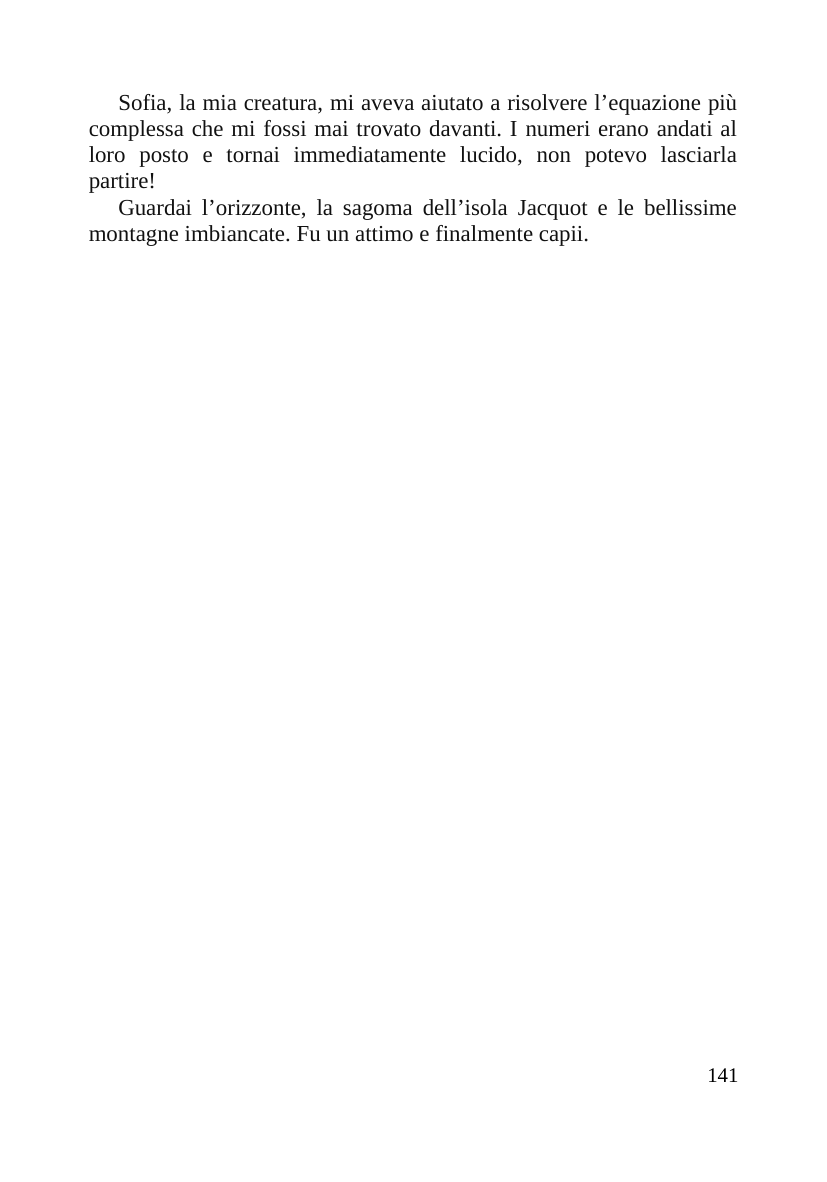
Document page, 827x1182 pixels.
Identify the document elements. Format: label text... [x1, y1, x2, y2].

text Sofia, la mia creatura, mi aveva aiutato a risolvere l’equazione più complessa che mi fossi mai trovato davanti. I numeri erano andati al loro posto e tornai immediatamente lucido, non potevo lasciarla partire! [88, 88, 738, 194]
text Guardai l’orizzonte, la sagoma dell’isola Jacquot e le bellissime montagne imbiancate. Fu un attimo e finalmente capii. [88, 194, 738, 247]
